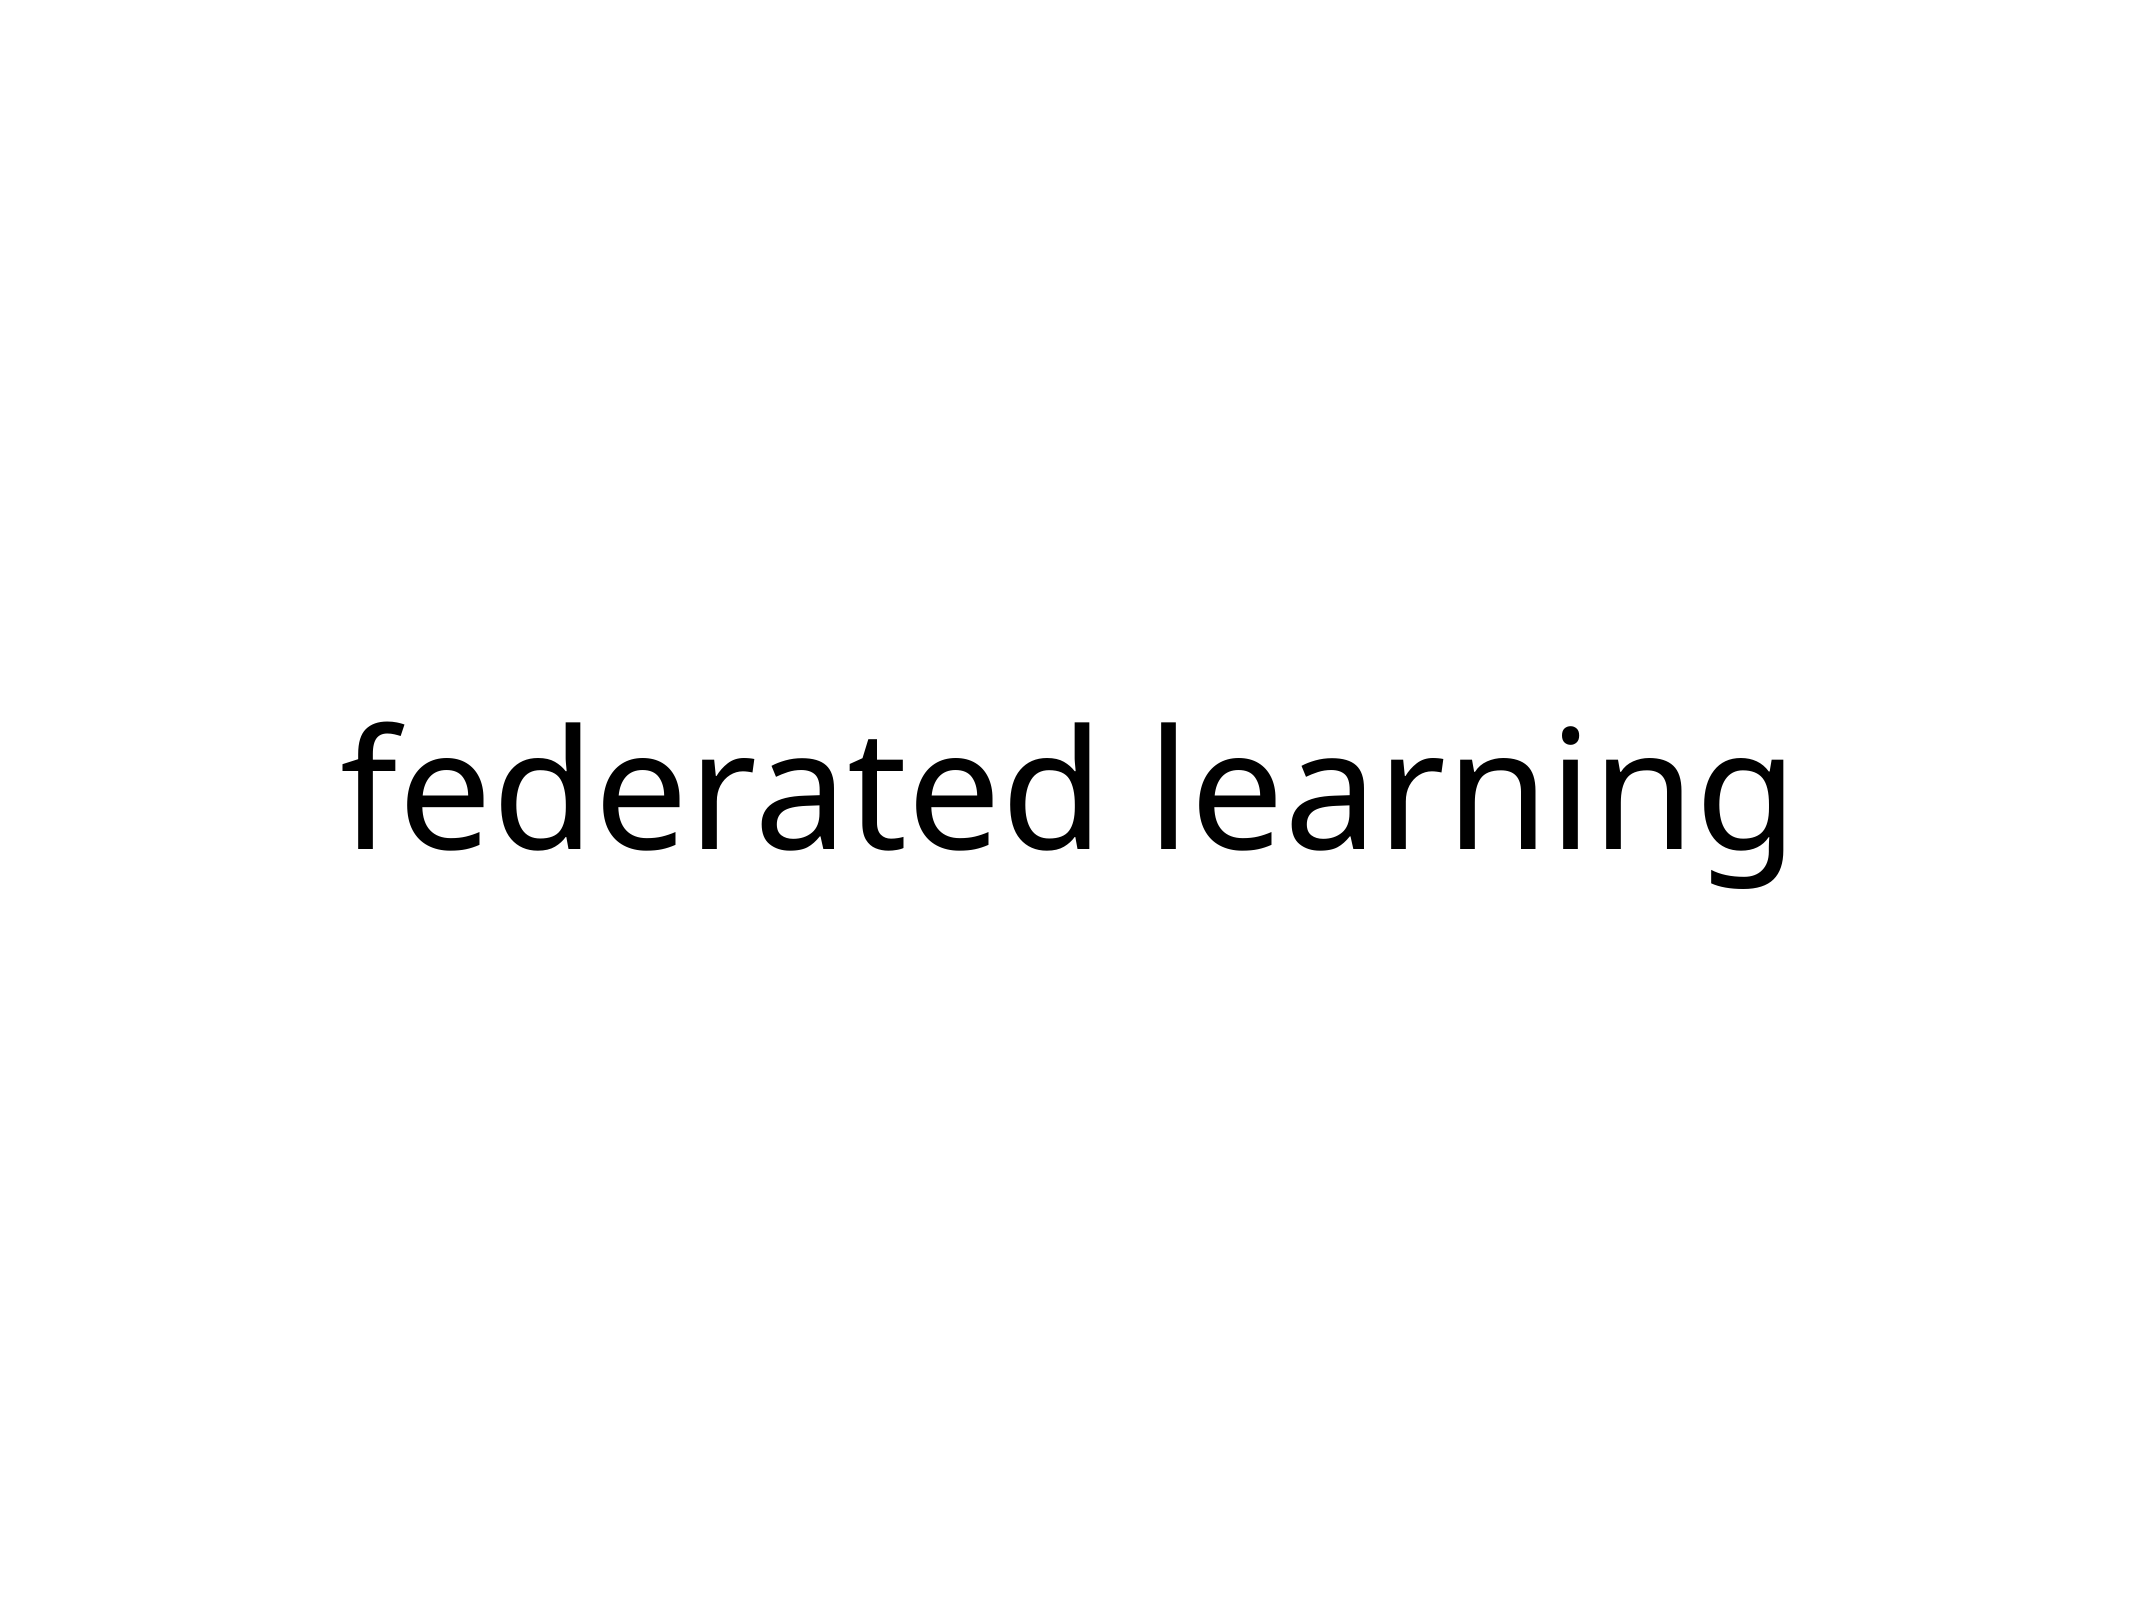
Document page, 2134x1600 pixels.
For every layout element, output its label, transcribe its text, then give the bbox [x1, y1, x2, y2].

title federated learning [159, 605, 1981, 961]
